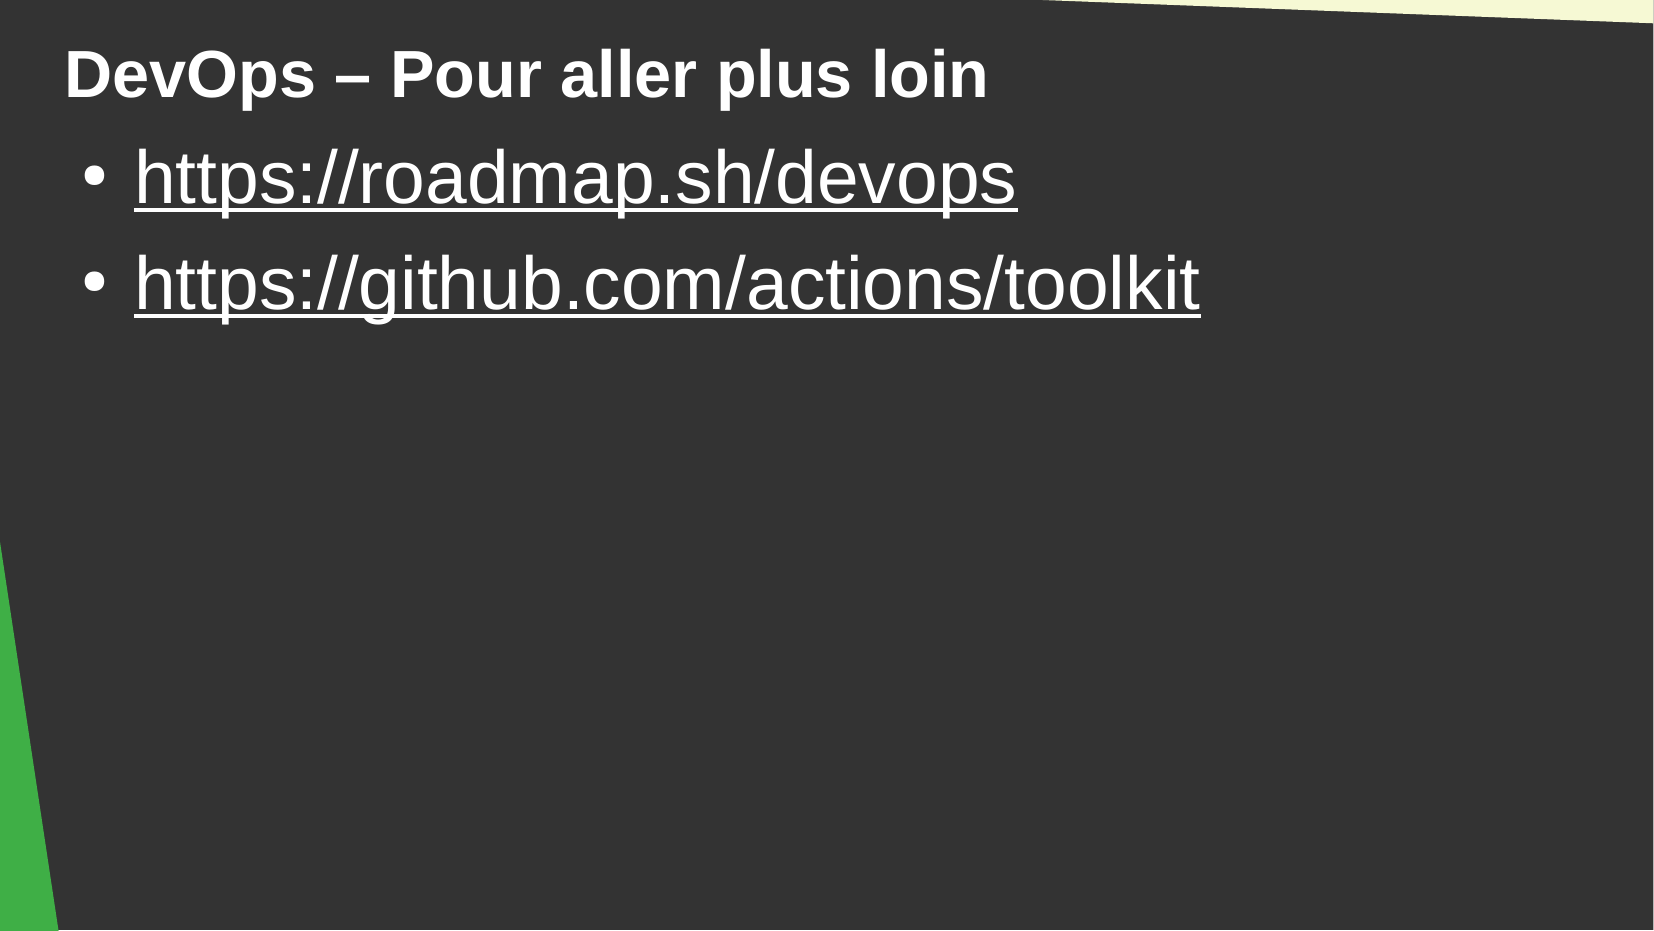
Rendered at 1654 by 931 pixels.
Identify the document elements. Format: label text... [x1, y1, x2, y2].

list https://roadmap.sh/devops https://github.com/actions/toolkit [63, 135, 1542, 331]
text_box [0, 541, 59, 931]
text_box [1042, 0, 1654, 24]
title DevOps – Pour aller plus loin [64, 37, 1554, 113]
